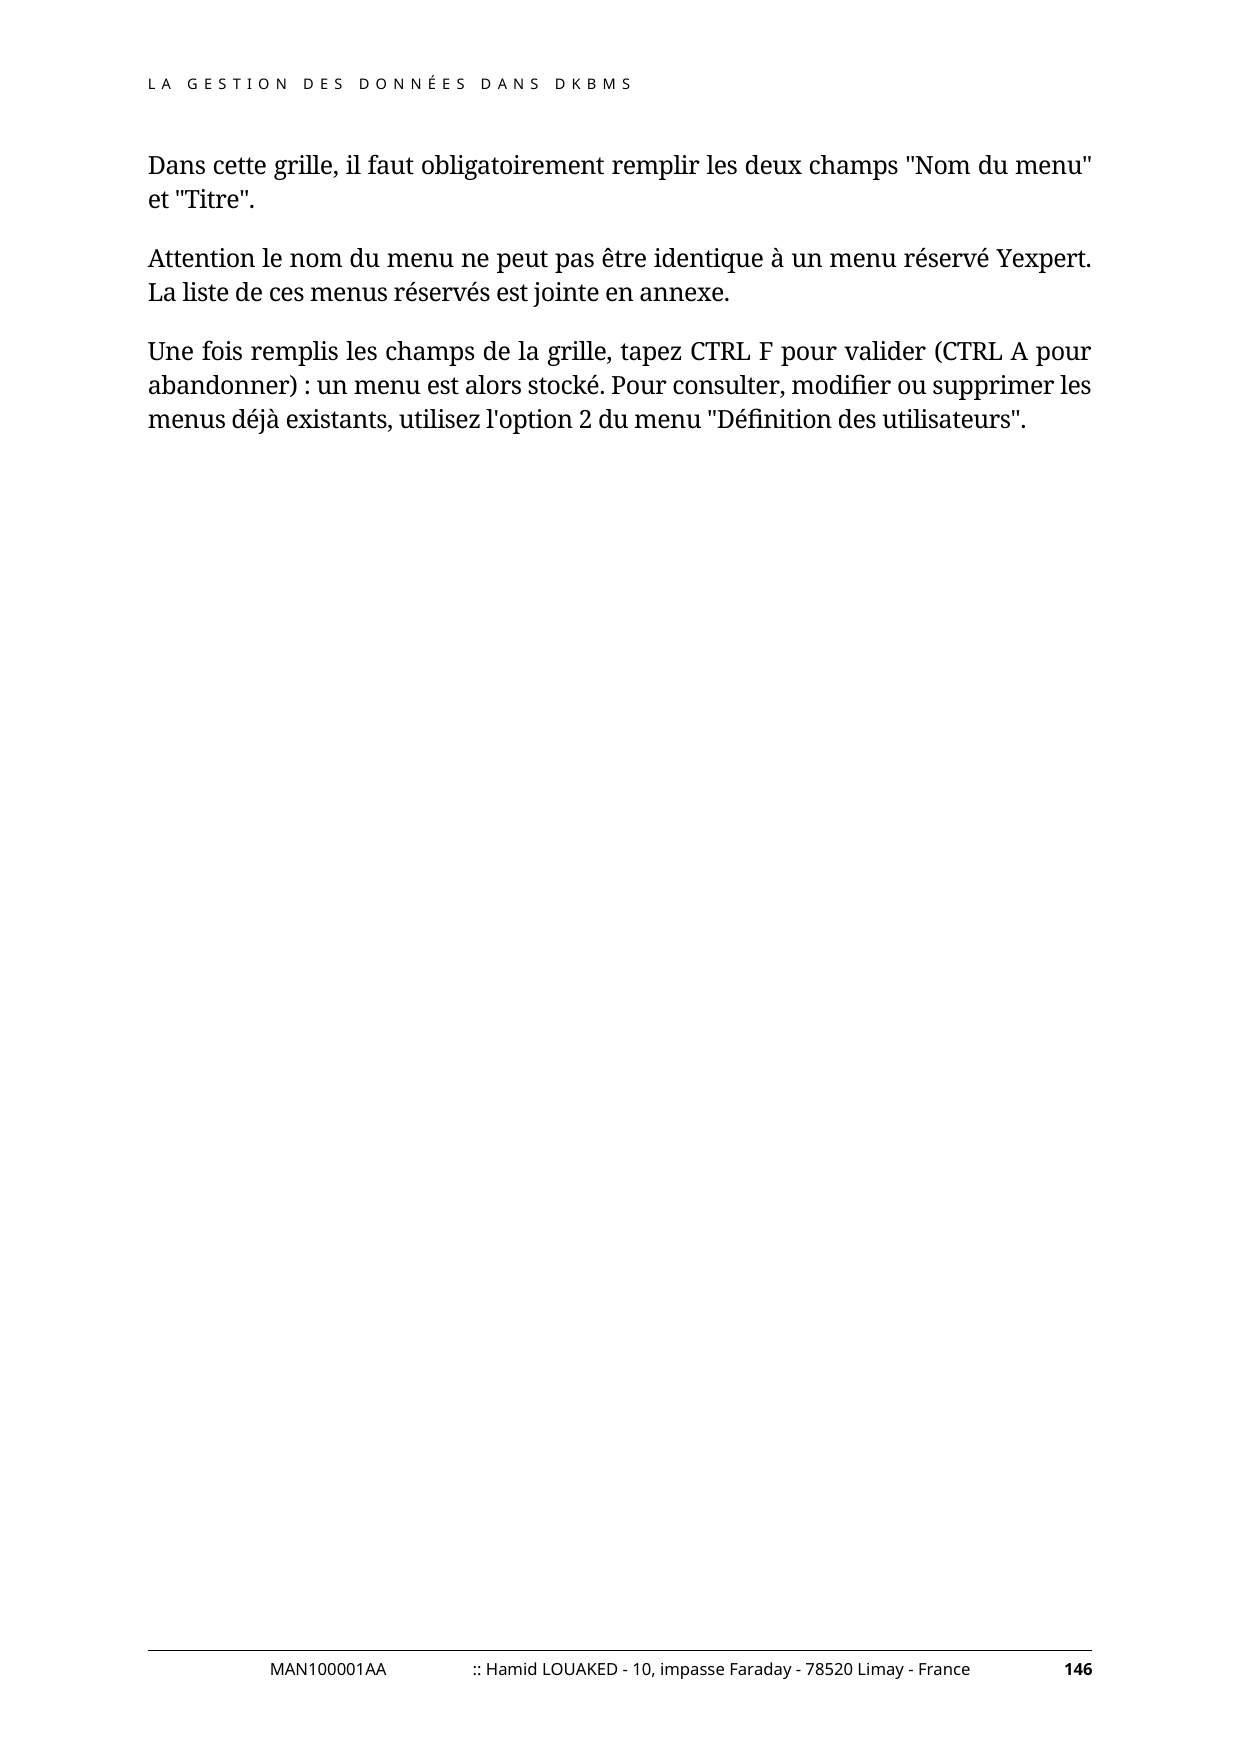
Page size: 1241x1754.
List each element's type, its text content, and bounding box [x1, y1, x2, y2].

text Attention le nom du menu ne peut pas être identique à un menu réservé Yexpert. La liste de ces menus réservés est jointe en annexe. [148, 241, 1092, 309]
text Une fois remplis les champs de la grille, tapez CTRL F pour valider (CTRL A pour abandonner) : un menu est alors stocké. Pour consulter, modifier ou supprimer les menus déjà existants, utilisez l'option 2 du menu "Définition des utilisateurs". [148, 334, 1092, 436]
text Dans cette grille, il faut obligatoirement remplir les deux champs "Nom du menu" et "Titre". [148, 148, 1092, 216]
